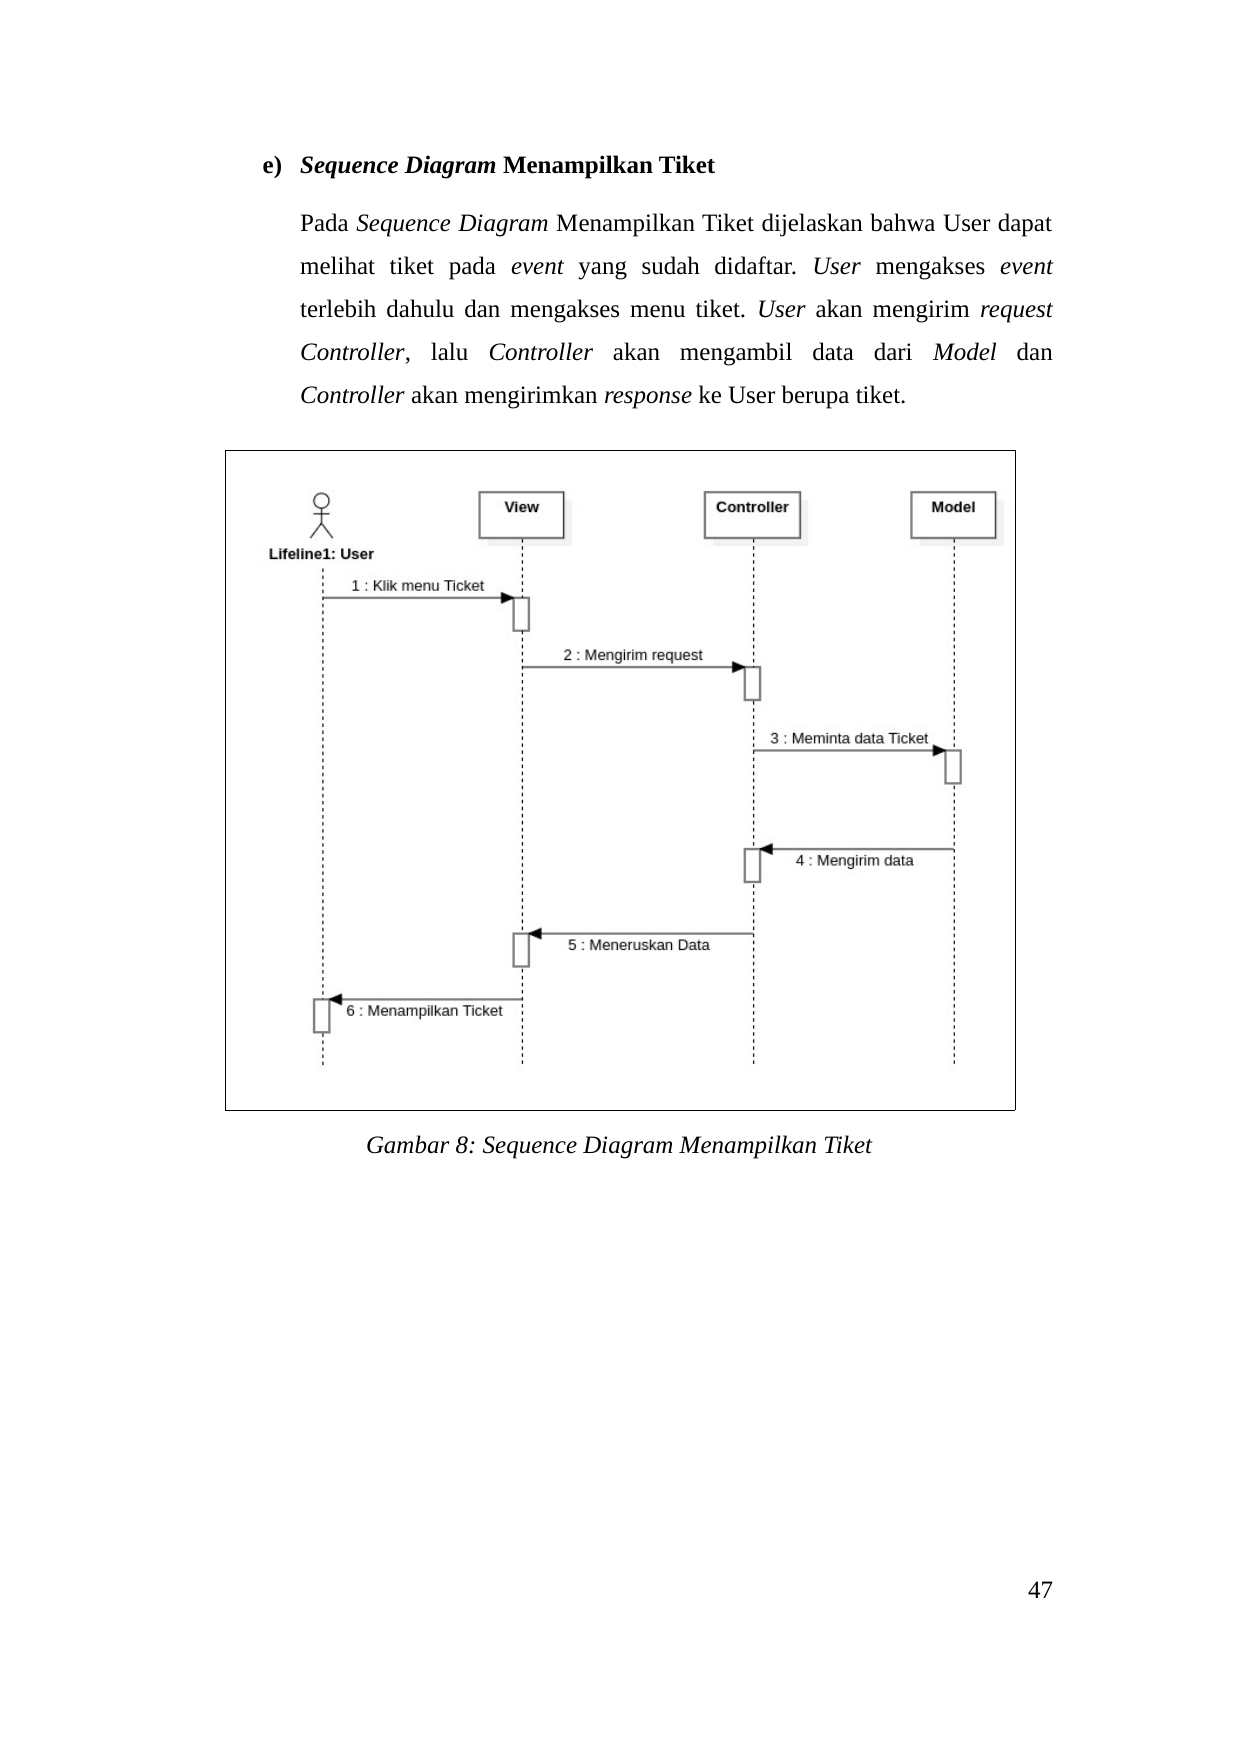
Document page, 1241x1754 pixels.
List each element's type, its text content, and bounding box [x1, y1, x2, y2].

list Sequence Diagram Menampilkan Tiket [262, 150, 1053, 179]
list Gambar 8: Sequence Diagram Menampilkan Tiket [225, 1111, 1015, 1159]
picture [226, 451, 1015, 1110]
list Pada Sequence Diagram Menampilkan Tiket dijelaskan bahwa User dapat melihat tiket pada event yang sudah didaftar. User mengakses event terlebih dahulu dan mengakses menu tiket. User akan mengirim request Controller, lalu Controller akan mengambil data dari Model dan Controller akan mengirimkan response ke User berupa tiket. [262, 208, 1053, 409]
